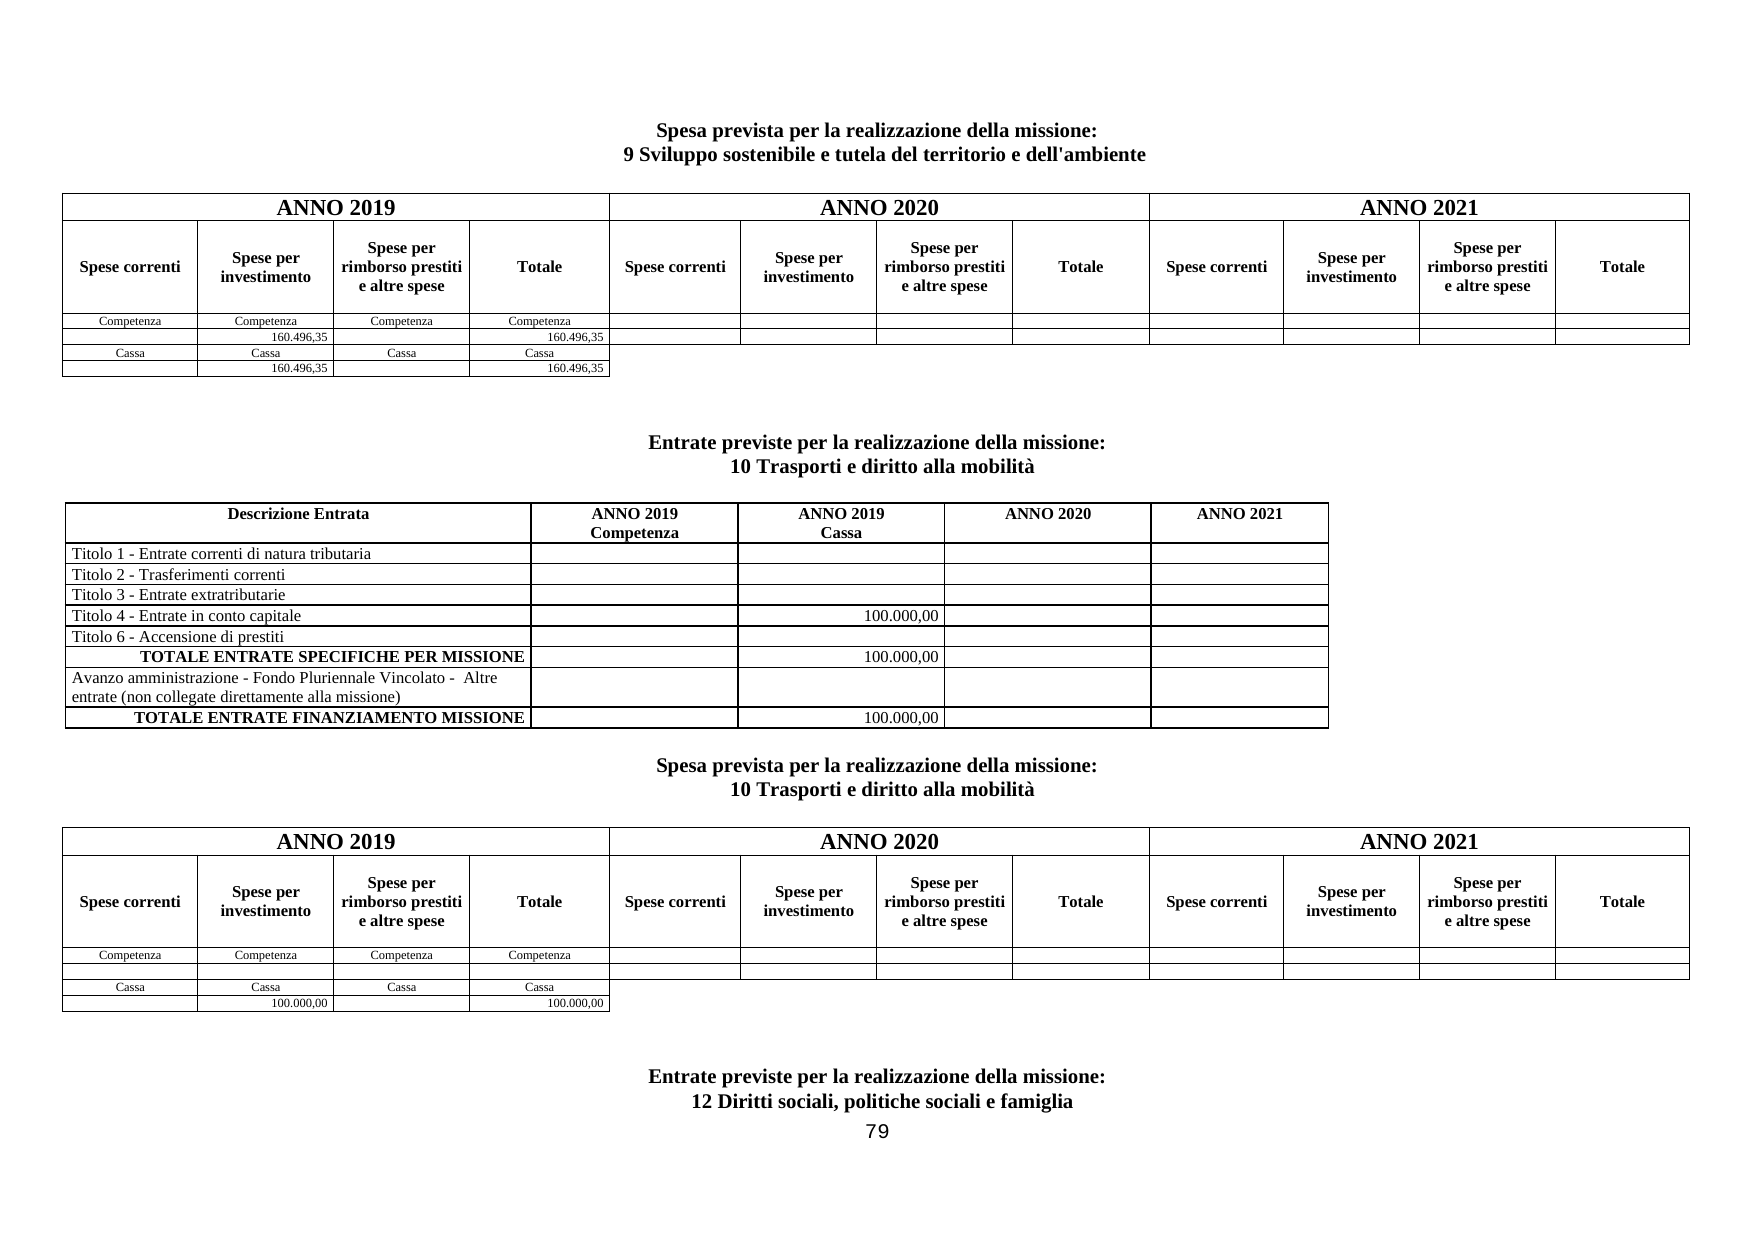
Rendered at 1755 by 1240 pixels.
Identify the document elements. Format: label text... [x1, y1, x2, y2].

table_cell [470, 964, 609, 979]
table_cell Spese per investimento [741, 221, 876, 312]
table_cell [1284, 980, 1419, 995]
text 12 Diritti sociali, politiche sociali e famiglia [59, 1088, 1695, 1113]
table_cell [1013, 329, 1149, 344]
table_cell 160.496,35 [470, 361, 609, 376]
table_cell [741, 964, 876, 979]
table_cell [1013, 314, 1149, 328]
table_cell Cassa [198, 345, 333, 360]
table_cell [1555, 980, 1689, 995]
table_cell [1284, 964, 1419, 979]
table_cell Competenza [334, 314, 469, 328]
table_cell [1012, 995, 1149, 1011]
table_cell [739, 627, 944, 646]
text Spesa prevista per la realizzazione della missione: [59, 118, 1695, 142]
table_cell [1420, 995, 1555, 1011]
table_cell [610, 980, 741, 995]
table_cell [532, 647, 737, 666]
table_cell [877, 995, 1012, 1011]
table_cell [1284, 314, 1419, 328]
table_cell [610, 995, 741, 1011]
table_cell 100.000,00 [739, 708, 944, 727]
table_cell [532, 668, 737, 706]
table_cell Spese correnti [1150, 221, 1283, 312]
table_header ANNO 2021 [1150, 828, 1689, 854]
table_cell [63, 996, 197, 1011]
table_cell [1152, 647, 1328, 666]
table_cell [877, 980, 1012, 995]
table_cell Titolo 4 - Entrate in conto capitale [66, 606, 530, 625]
table_cell [1420, 360, 1555, 376]
text 10 Trasporti e diritto alla mobilità [59, 777, 1695, 801]
table_cell 100.000,00 [198, 996, 333, 1011]
table_cell [945, 647, 1150, 666]
table_cell [1012, 980, 1149, 995]
table_cell [741, 980, 877, 995]
table_cell [945, 708, 1150, 727]
table_header ANNO 2020 [610, 194, 1149, 220]
table_cell Spese correnti [1150, 856, 1283, 947]
table_cell Spese correnti [610, 856, 740, 947]
table_cell [1149, 360, 1284, 376]
table_cell Totale [1013, 221, 1149, 312]
table_cell [1152, 564, 1328, 583]
table_cell [945, 668, 1150, 706]
table_cell [1013, 964, 1149, 979]
table_cell 100.000,00 [739, 647, 944, 666]
table_cell Spese per investimento [198, 856, 333, 947]
table_cell [1420, 314, 1555, 328]
table_cell Competenza [198, 314, 333, 328]
table_cell [1556, 964, 1689, 979]
table_cell Spese per investimento [1284, 856, 1419, 947]
table_cell [1013, 948, 1149, 963]
table_cell [877, 345, 1012, 360]
text Spesa prevista per la realizzazione della missione: [59, 753, 1695, 777]
table_cell [334, 996, 469, 1011]
table_cell Cassa [470, 980, 609, 995]
table_cell [1420, 329, 1555, 344]
table_header ANNO 2019 Competenza [532, 504, 737, 542]
table_cell [532, 585, 737, 604]
table_cell [739, 668, 944, 706]
table_cell [1152, 544, 1328, 563]
table_cell [741, 995, 877, 1011]
table_cell [1556, 329, 1689, 344]
table_cell [1152, 606, 1328, 625]
table_cell [945, 606, 1150, 625]
table_cell Titolo 6 - Accensione di prestiti [66, 627, 530, 646]
table_cell [532, 606, 737, 625]
table_cell Totale [470, 856, 609, 947]
table_cell Spese per rimborso prestiti e altre spese [1420, 856, 1555, 947]
table_cell Totale [1013, 856, 1149, 947]
table_cell [610, 345, 741, 360]
table_cell [739, 564, 944, 583]
table_cell [1284, 948, 1419, 963]
table_cell [1152, 708, 1328, 727]
table_cell [1149, 980, 1284, 995]
table_cell [1012, 360, 1149, 376]
table_cell [1152, 627, 1328, 646]
table_cell [334, 329, 469, 344]
table_cell [877, 314, 1012, 328]
table_cell 160.496,35 [470, 329, 609, 344]
table_cell Cassa [63, 980, 197, 995]
table_cell [1284, 345, 1419, 360]
table_cell [741, 314, 876, 328]
table_cell Totale [1556, 221, 1689, 312]
table_header ANNO 2021 [1152, 504, 1328, 542]
table_cell [1150, 948, 1283, 963]
table_cell [532, 564, 737, 583]
table_cell [741, 360, 877, 376]
table_header Descrizione Entrata [66, 504, 530, 542]
table_cell Titolo 1 - Entrate correnti di natura tributaria [66, 544, 530, 563]
table_cell [741, 948, 876, 963]
table_cell Spese per investimento [741, 856, 876, 947]
table_cell 160.496,35 [198, 361, 333, 376]
table_cell Spese per rimborso prestiti e altre spese [334, 856, 469, 947]
table_header ANNO 2020 [945, 504, 1150, 542]
table_header ANNO 2021 [1150, 194, 1689, 220]
table_cell [741, 345, 877, 360]
table_cell [877, 964, 1012, 979]
table_cell [334, 361, 469, 376]
table_cell [1150, 964, 1283, 979]
table_cell [739, 585, 944, 604]
table_cell Cassa [198, 980, 333, 995]
table_cell Avanzo amministrazione - Fondo Pluriennale Vincolato - Altre entrate (non collegate direttamente alla missione) [66, 668, 530, 706]
table_cell Cassa [470, 345, 609, 360]
table_cell Spese per rimborso prestiti e altre spese [877, 856, 1012, 947]
table_cell [1556, 314, 1689, 328]
table_cell [877, 948, 1012, 963]
table_cell TOTALE ENTRATE SPECIFICHE PER MISSIONE [66, 647, 530, 666]
table_cell [198, 964, 333, 979]
table_cell [739, 544, 944, 563]
table_cell 160.496,35 [198, 329, 333, 344]
text Entrate previste per la realizzazione della missione: [59, 1064, 1695, 1088]
table_cell [945, 564, 1150, 583]
table_cell [945, 585, 1150, 604]
table_cell Spese per rimborso prestiti e altre spese [877, 221, 1012, 312]
table_cell Competenza [198, 948, 333, 963]
table_cell [1152, 585, 1328, 604]
table_cell [1556, 948, 1689, 963]
table_cell Cassa [334, 980, 469, 995]
text 10 Trasporti e diritto alla mobilità [59, 454, 1695, 478]
table_cell Competenza [470, 314, 609, 328]
table_cell Spese correnti [63, 856, 197, 947]
table_cell [63, 361, 197, 376]
table_cell [532, 708, 737, 727]
table_cell Spese correnti [63, 221, 197, 312]
table_cell [1555, 345, 1689, 360]
table_cell Titolo 2 - Trasferimenti correnti [66, 564, 530, 583]
table_cell [945, 627, 1150, 646]
table_cell [1152, 668, 1328, 706]
table_cell [1149, 345, 1284, 360]
table_cell [610, 948, 740, 963]
table_cell Spese correnti [610, 221, 740, 312]
table_cell TOTALE ENTRATE FINANZIAMENTO MISSIONE [66, 708, 530, 727]
table_cell [1150, 329, 1283, 344]
table_cell [63, 964, 197, 979]
table_cell [1555, 360, 1689, 376]
table_cell [1284, 995, 1419, 1011]
table_header ANNO 2019 [63, 828, 609, 854]
table_cell [1420, 980, 1555, 995]
table_cell [1420, 964, 1555, 979]
table_cell [532, 544, 737, 563]
table_cell [610, 360, 741, 376]
table_cell [1150, 314, 1283, 328]
table_cell 100.000,00 [739, 606, 944, 625]
table_cell [63, 329, 197, 344]
table_cell [945, 544, 1150, 563]
table_cell [1555, 995, 1689, 1011]
table_cell [1284, 329, 1419, 344]
table_cell Spese per investimento [198, 221, 333, 312]
table_header ANNO 2019 Cassa [739, 504, 944, 542]
table_cell Totale [1556, 856, 1689, 947]
table_cell [610, 964, 740, 979]
table_cell [610, 329, 740, 344]
table_cell Competenza [63, 948, 197, 963]
text 9 Sviluppo sostenibile e tutela del territorio e dell'ambiente [59, 142, 1695, 166]
table_cell [532, 627, 737, 646]
text Entrate previste per la realizzazione della missione: [59, 430, 1695, 454]
table_cell Spese per rimborso prestiti e altre spese [334, 221, 469, 312]
table_cell [1012, 345, 1149, 360]
table_cell Cassa [63, 345, 197, 360]
table_cell Spese per investimento [1284, 221, 1419, 312]
table_cell [1149, 995, 1284, 1011]
table_cell Titolo 3 - Entrate extratributarie [66, 585, 530, 604]
table_cell Spese per rimborso prestiti e altre spese [1420, 221, 1555, 312]
table_cell [610, 314, 740, 328]
table_cell [1420, 345, 1555, 360]
table_cell [1284, 360, 1419, 376]
table_header ANNO 2020 [610, 828, 1149, 854]
table_cell Competenza [63, 314, 197, 328]
table_cell Competenza [470, 948, 609, 963]
table_cell [877, 329, 1012, 344]
table_cell [741, 329, 876, 344]
table_cell 100.000,00 [470, 996, 609, 1011]
table_header ANNO 2019 [63, 194, 609, 220]
table_cell Cassa [334, 345, 469, 360]
table_cell [877, 360, 1012, 376]
table_cell [334, 964, 469, 979]
table_cell Competenza [334, 948, 469, 963]
table_cell [1420, 948, 1555, 963]
table_cell Totale [470, 221, 609, 312]
